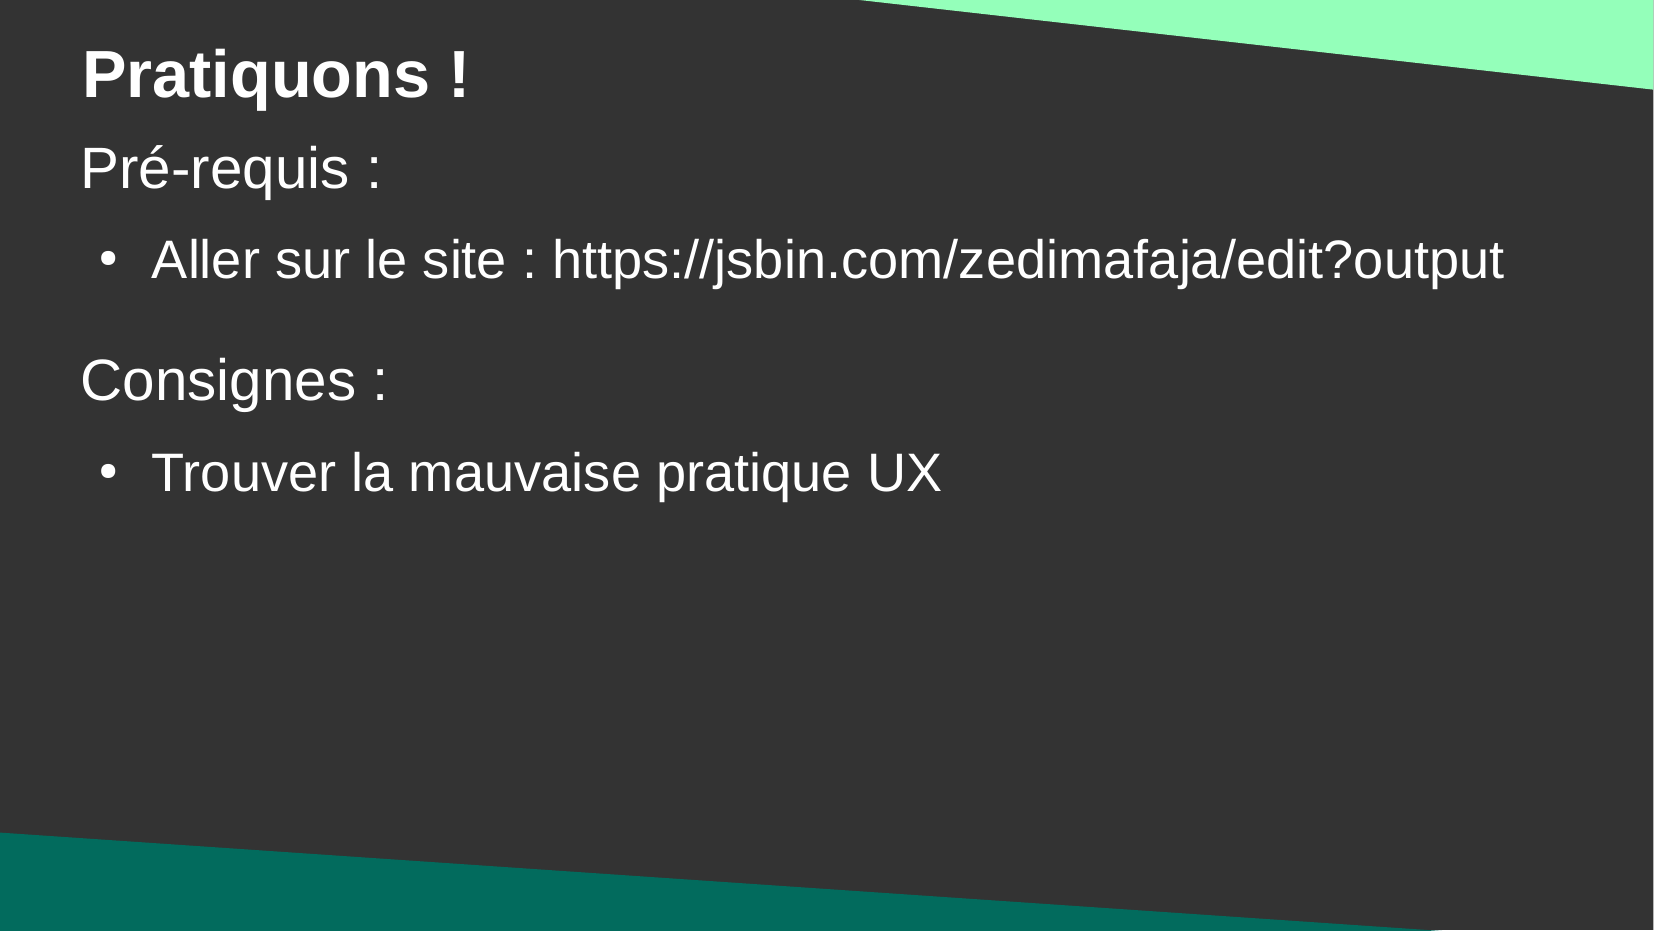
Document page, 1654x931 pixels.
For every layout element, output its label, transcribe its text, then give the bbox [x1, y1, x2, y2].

title Pratiquons ! [82, 37, 1571, 114]
text_box [859, 0, 1654, 90]
list Consignes : Trouver la mauvaise pratique UX [80, 348, 1620, 508]
list Pré-requis : Aller sur le site : https://jsbin.com/zedimafaja/edit?output [80, 135, 1620, 308]
